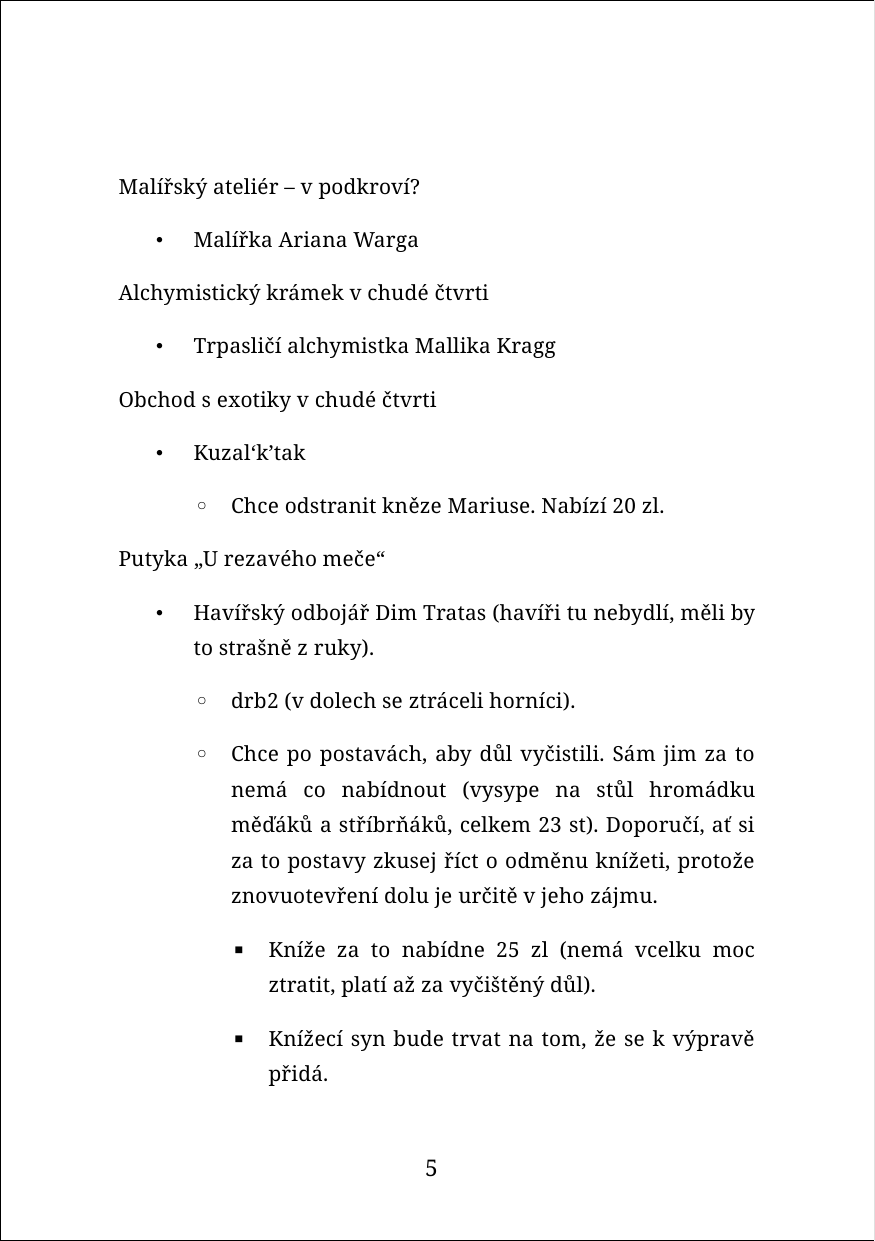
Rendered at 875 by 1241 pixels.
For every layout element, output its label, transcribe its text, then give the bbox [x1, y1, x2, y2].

text Putyka „U rezavého meče“ [118, 544, 756, 573]
list Knížecí syn bude trvat na tom, že se k výpravě přidá. [231, 1024, 756, 1088]
list Kníže za to nabídne 25 zl (nemá vcelku moc ztratit, platí až za vyčištěný důl). [231, 935, 756, 999]
list Chce odstranit kněze Mariuse. Nabízí 20 zl. [193, 491, 756, 519]
text Obchod s exotiky v chudé čtvrti [118, 385, 756, 413]
list Chce po postavách, aby důl vyčistili. Sám jim za to nemá co nabídnout (vysype na stůl hromádku měďáků a stříbrňáků, celkem 23 st). Doporučí, ať si za to postavy zkusej říct o odměnu knížeti, protože znovuotevření dolu je určitě v jeho zájmu. [193, 739, 756, 910]
text Alchymistický krámek v chudé čtvrti [118, 278, 756, 307]
list Malířka Ariana Warga [156, 225, 756, 253]
list drb2 (v dolech se ztráceli horníci). [193, 686, 756, 715]
list Kuzal‘k’tak [156, 438, 756, 466]
list Trpasličí alchymistka Mallika Kragg [156, 331, 756, 360]
list Havířský odbojář Dim Tratas (havíři tu nebydlí, měli by to strašně z ruky). [156, 598, 756, 662]
text Malířský ateliér – v podkroví? [118, 172, 756, 200]
